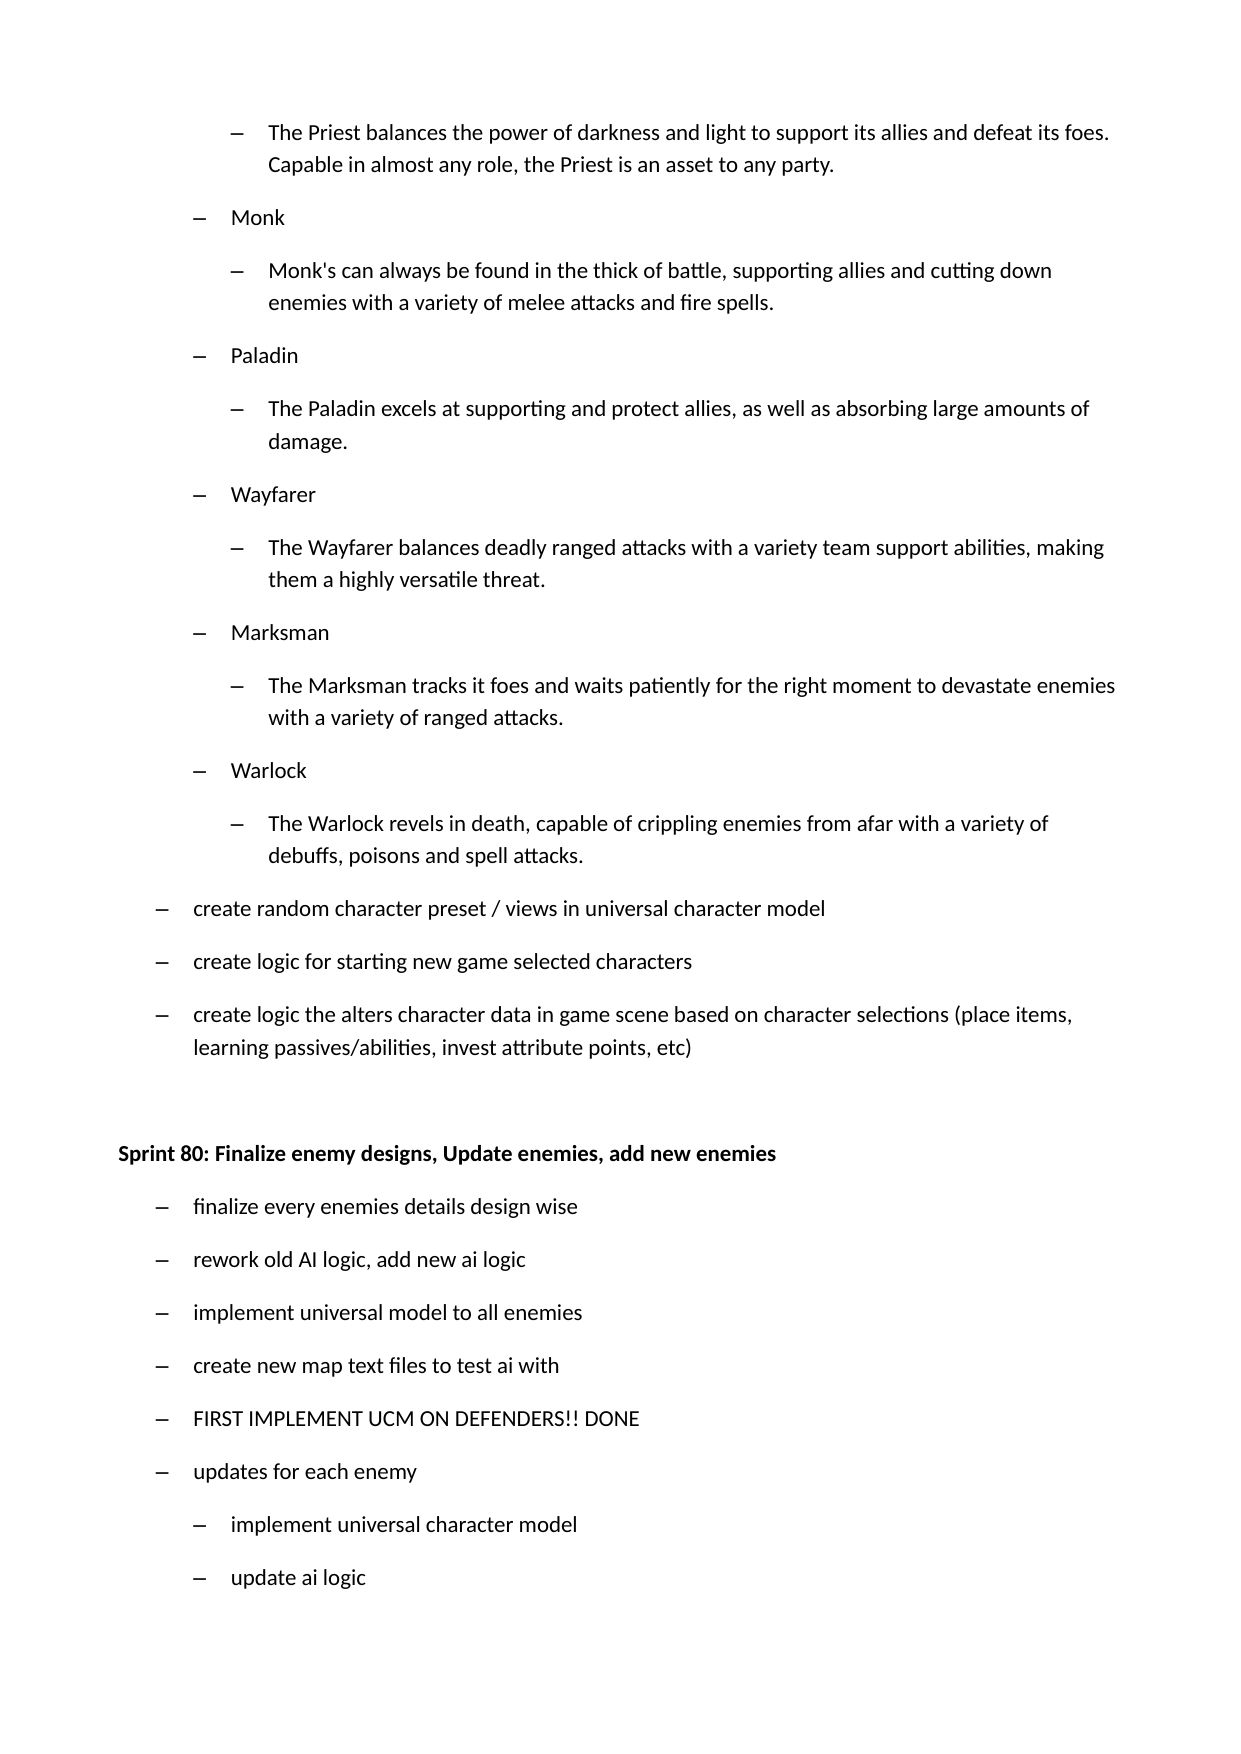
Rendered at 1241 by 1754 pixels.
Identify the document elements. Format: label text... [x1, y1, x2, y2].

list Marksman [193, 618, 1122, 646]
list Warlock [193, 756, 1122, 784]
list create logic the alters character data in game scene based on character selections (place items, learning passives/abilities, invest attribute points, etc) [156, 1001, 1122, 1061]
list create random character preset / views in universal character model [156, 894, 1122, 922]
list The Marksman tracks it foes and waits patiently for the right moment to devastate enemies with a variety of ranged attacks. [231, 671, 1122, 731]
list Wayfarer [193, 480, 1122, 508]
list implement universal character model [193, 1510, 1122, 1538]
list create new map text files to test ai with [156, 1351, 1122, 1379]
list Paladin [193, 342, 1122, 369]
list updates for each enemy [156, 1457, 1122, 1485]
list update ai logic [193, 1563, 1122, 1591]
list create logic for starting new game selected characters [156, 947, 1122, 976]
list The Wayfarer balances deadly ranged attacks with a variety team support abilities, making them a highly versatile threat. [231, 533, 1122, 593]
text Sprint 80: Finalize enemy designs, Update enemies, add new enemies [118, 1139, 1122, 1167]
list The Priest balances the power of darkness and light to support its allies and defeat its foes. Capable in almost any role, the Priest is an asset to any party. [231, 118, 1122, 178]
list finalize every enemies details design wise [156, 1192, 1122, 1220]
list The Warlock revels in death, capable of crippling enemies from afar with a variety of debuffs, poisons and spell attacks. [231, 809, 1122, 869]
list The Paladin excels at supporting and protect allies, as well as absorbing large amounts of damage. [231, 394, 1122, 455]
list FIRST IMPLEMENT UCM ON DEFENDERS!! DONE [156, 1404, 1122, 1432]
list Monk [193, 203, 1122, 231]
list Monk's can always be found in the thick of battle, supporting allies and cutting down enemies with a variety of melee attacks and fire spells. [231, 256, 1122, 317]
list implement universal model to all enemies [156, 1298, 1122, 1326]
list rework old AI logic, add new ai logic [156, 1245, 1122, 1273]
